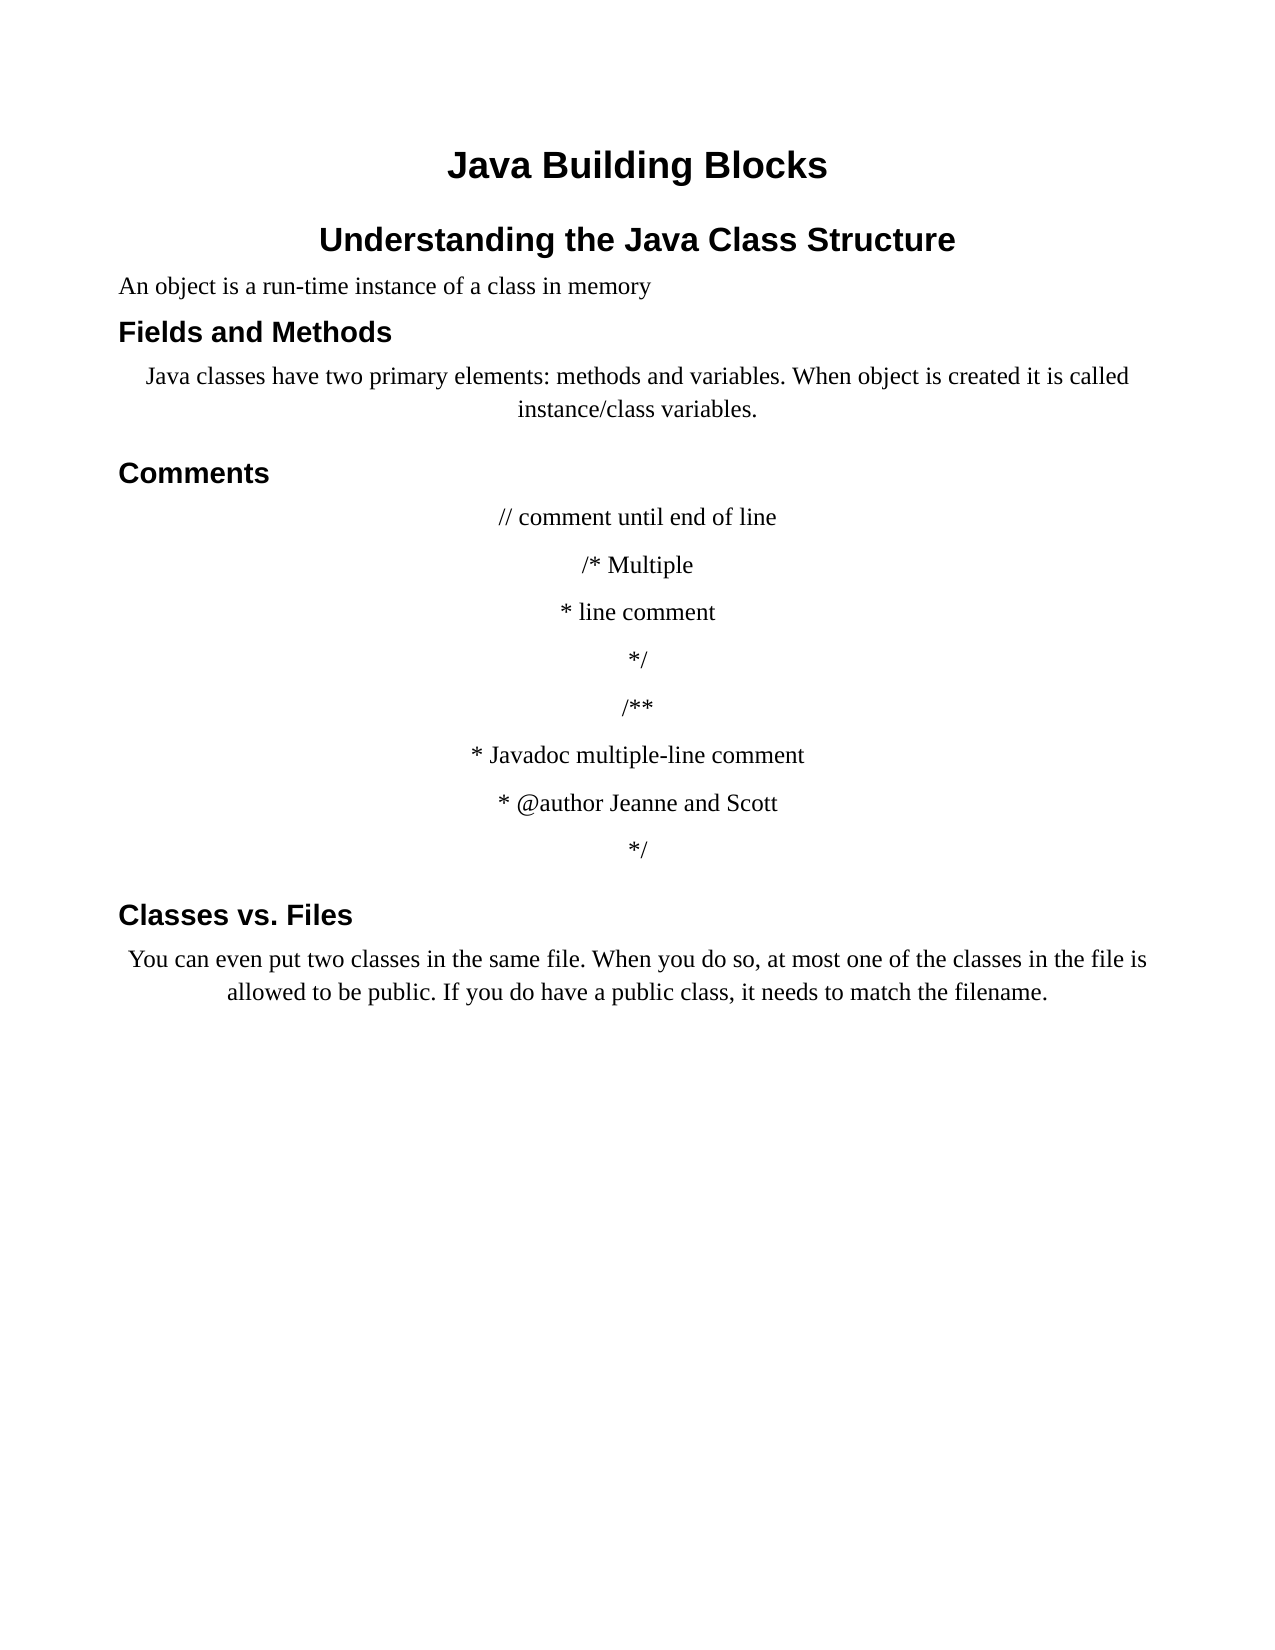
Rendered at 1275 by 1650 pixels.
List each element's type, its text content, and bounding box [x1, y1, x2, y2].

text /* Multiple [118, 550, 1157, 579]
text An object is a run-time instance of a class in memory [118, 271, 1157, 300]
subtitle Comments [118, 456, 1157, 490]
text Java classes have two primary elements: methods and variables. When object is created it is called instance/class variables. [118, 361, 1157, 423]
text // comment until end of line [118, 502, 1157, 531]
subtitle Java Building Blocks [118, 143, 1157, 187]
subtitle Understanding the Java Class Structure [118, 220, 1157, 259]
subtitle Fields and Methods [118, 314, 1157, 348]
text /** [118, 693, 1157, 721]
text */ [118, 836, 1157, 864]
text * Javadoc multiple-line comment [118, 740, 1157, 769]
text * @author Jeanne and Scott [118, 788, 1157, 817]
text You can even put two classes in the same file. When you do so, at most one of the classes in the file is allowed to be public. If you do have a public class, it needs to match the filename. [118, 944, 1157, 1006]
text */ [118, 645, 1157, 674]
text * line comment [118, 597, 1157, 626]
subtitle Classes vs. Files [118, 898, 1157, 931]
